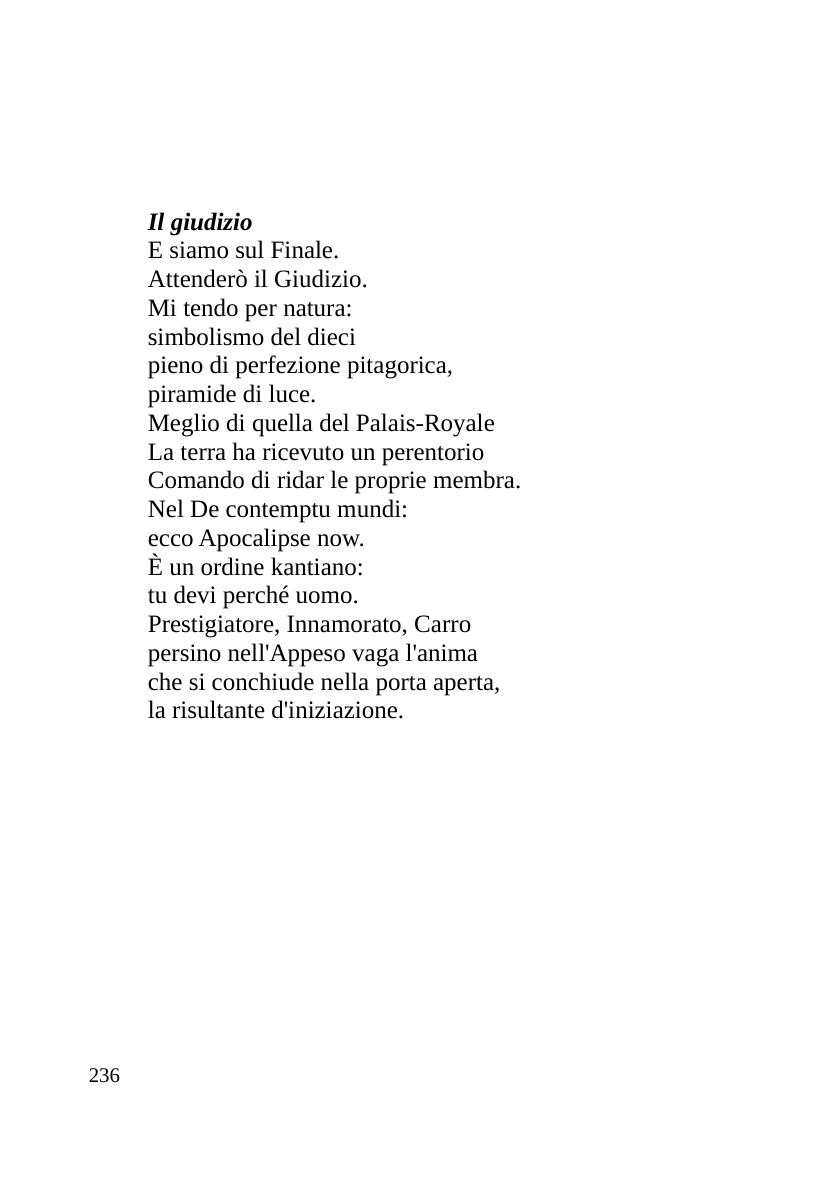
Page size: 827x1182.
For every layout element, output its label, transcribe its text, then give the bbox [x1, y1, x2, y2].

text Comando di ridar le proprie membra. [148, 465, 738, 494]
text tu devi perché uomo. [148, 580, 738, 609]
text piramide di luce. [148, 379, 738, 408]
text ecco Apocalipse now. [148, 523, 738, 552]
text Nel De contemptu mundi: [148, 494, 738, 523]
text Attenderò il Giudizio. [148, 264, 738, 293]
text E siamo sul Finale. [148, 235, 738, 264]
text simbolismo del dieci [148, 322, 738, 350]
text Meglio di quella del Palais-Royale [148, 408, 738, 437]
text la risultante d'iniziazione. [148, 695, 738, 724]
text Mi tendo per natura: [148, 293, 738, 322]
text Prestigiatore, Innamorato, Carro [148, 609, 738, 638]
text Il giudizio [148, 207, 738, 235]
text È un ordine kantiano: [148, 552, 738, 580]
text La terra ha ricevuto un perentorio [148, 437, 738, 465]
text pieno di perfezione pitagorica, [148, 350, 738, 379]
text persino nell'Appeso vaga l'anima [148, 638, 738, 667]
text che si conchiude nella porta aperta, [148, 667, 738, 695]
